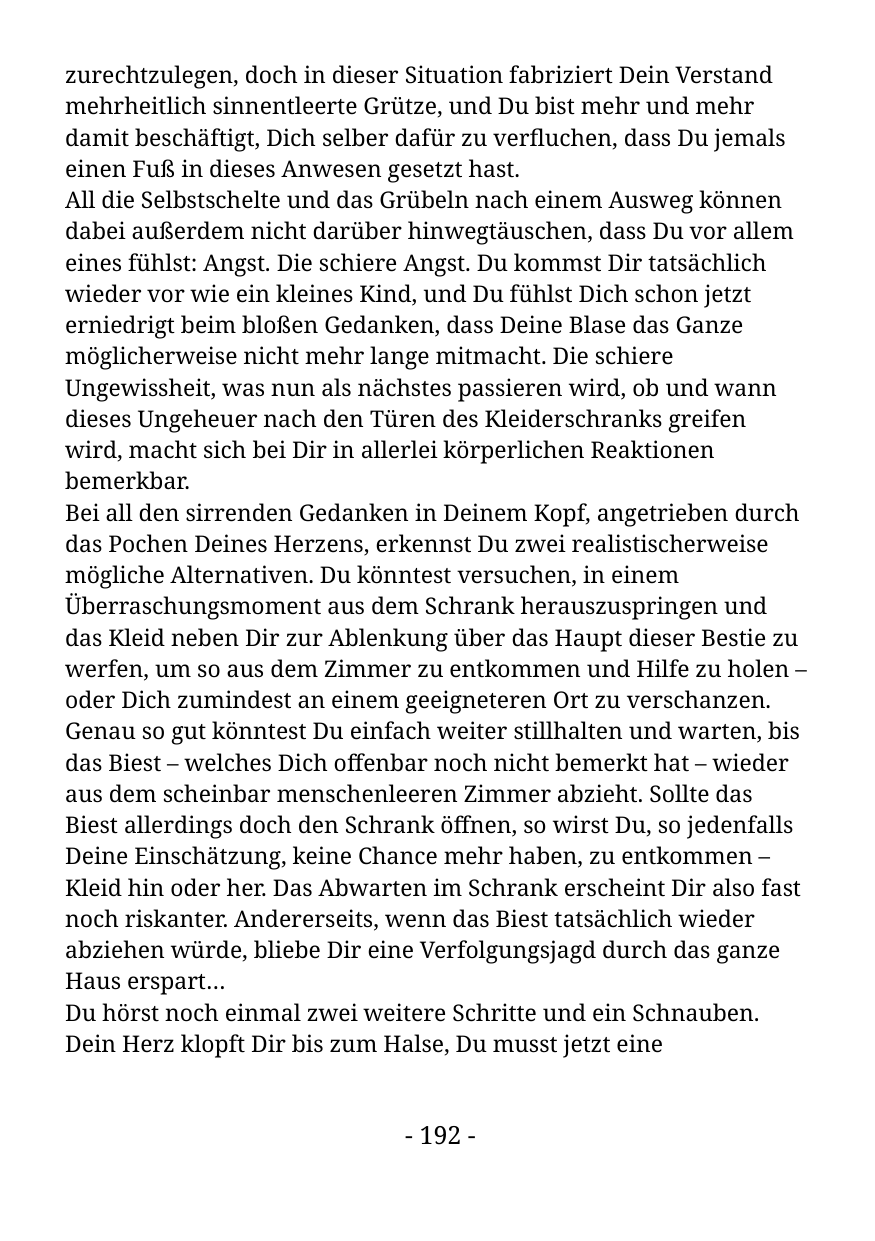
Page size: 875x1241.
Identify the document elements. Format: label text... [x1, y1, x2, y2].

text zurechtzulegen, doch in dieser Situation fabriziert Dein Verstand mehrheitlich sinnentleerte Grütze, und Du bist mehr und mehr damit beschäftigt, Dich selber dafür zu verfluchen, dass Du jemals einen Fuß in dieses Anwesen gesetzt hast. [65, 59, 809, 184]
text All die Selbstschelte und das Grübeln nach einem Ausweg können dabei außerdem nicht darüber hinwegtäuschen, dass Du vor allem eines fühlst: Angst. Die schiere Angst. Du kommst Dir tatsächlich wieder vor wie ein kleines Kind, und Du fühlst Dich schon jetzt erniedrigt beim bloßen Gedanken, dass Deine Blase das Ganze möglicherweise nicht mehr lange mitmacht. Die schiere Ungewissheit, was nun als nächstes passieren wird, ob und wann dieses Ungeheuer nach den Türen des Kleiderschranks greifen wird, macht sich bei Dir in allerlei körperlichen Reaktionen bemerkbar. [65, 184, 809, 497]
text Du hörst noch einmal zwei weitere Schritte und ein Schnauben. Dein Herz klopft Dir bis zum Halse, Du musst jetzt eine [65, 997, 809, 1059]
text Bei all den sirrenden Gedanken in Deinem Kopf, angetrieben durch das Pochen Deines Herzens, erkennst Du zwei realistischerweise mögliche Alternativen. Du könntest versuchen, in einem Überraschungsmoment aus dem Schrank herauszuspringen und das Kleid neben Dir zur Ablenkung über das Haupt dieser Bestie zu werfen, um so aus dem Zimmer zu entkommen und Hilfe zu holen – oder Dich zumindest an einem geeigneteren Ort zu verschanzen. Genau so gut könntest Du einfach weiter stillhalten und warten, bis das Biest – welches Dich offenbar noch nicht bemerkt hat – wieder aus dem scheinbar menschenleeren Zimmer abzieht. Sollte das Biest allerdings doch den Schrank öffnen, so wirst Du, so jedenfalls Deine Einschätzung, keine Chance mehr haben, zu entkommen – Kleid hin oder her. Das Abwarten im Schrank erscheint Dir also fast noch riskanter. Andererseits, wenn das Biest tatsächlich wieder abziehen würde, bliebe Dir eine Verfolgungsjagd durch das ganze Haus erspart… [65, 497, 809, 997]
